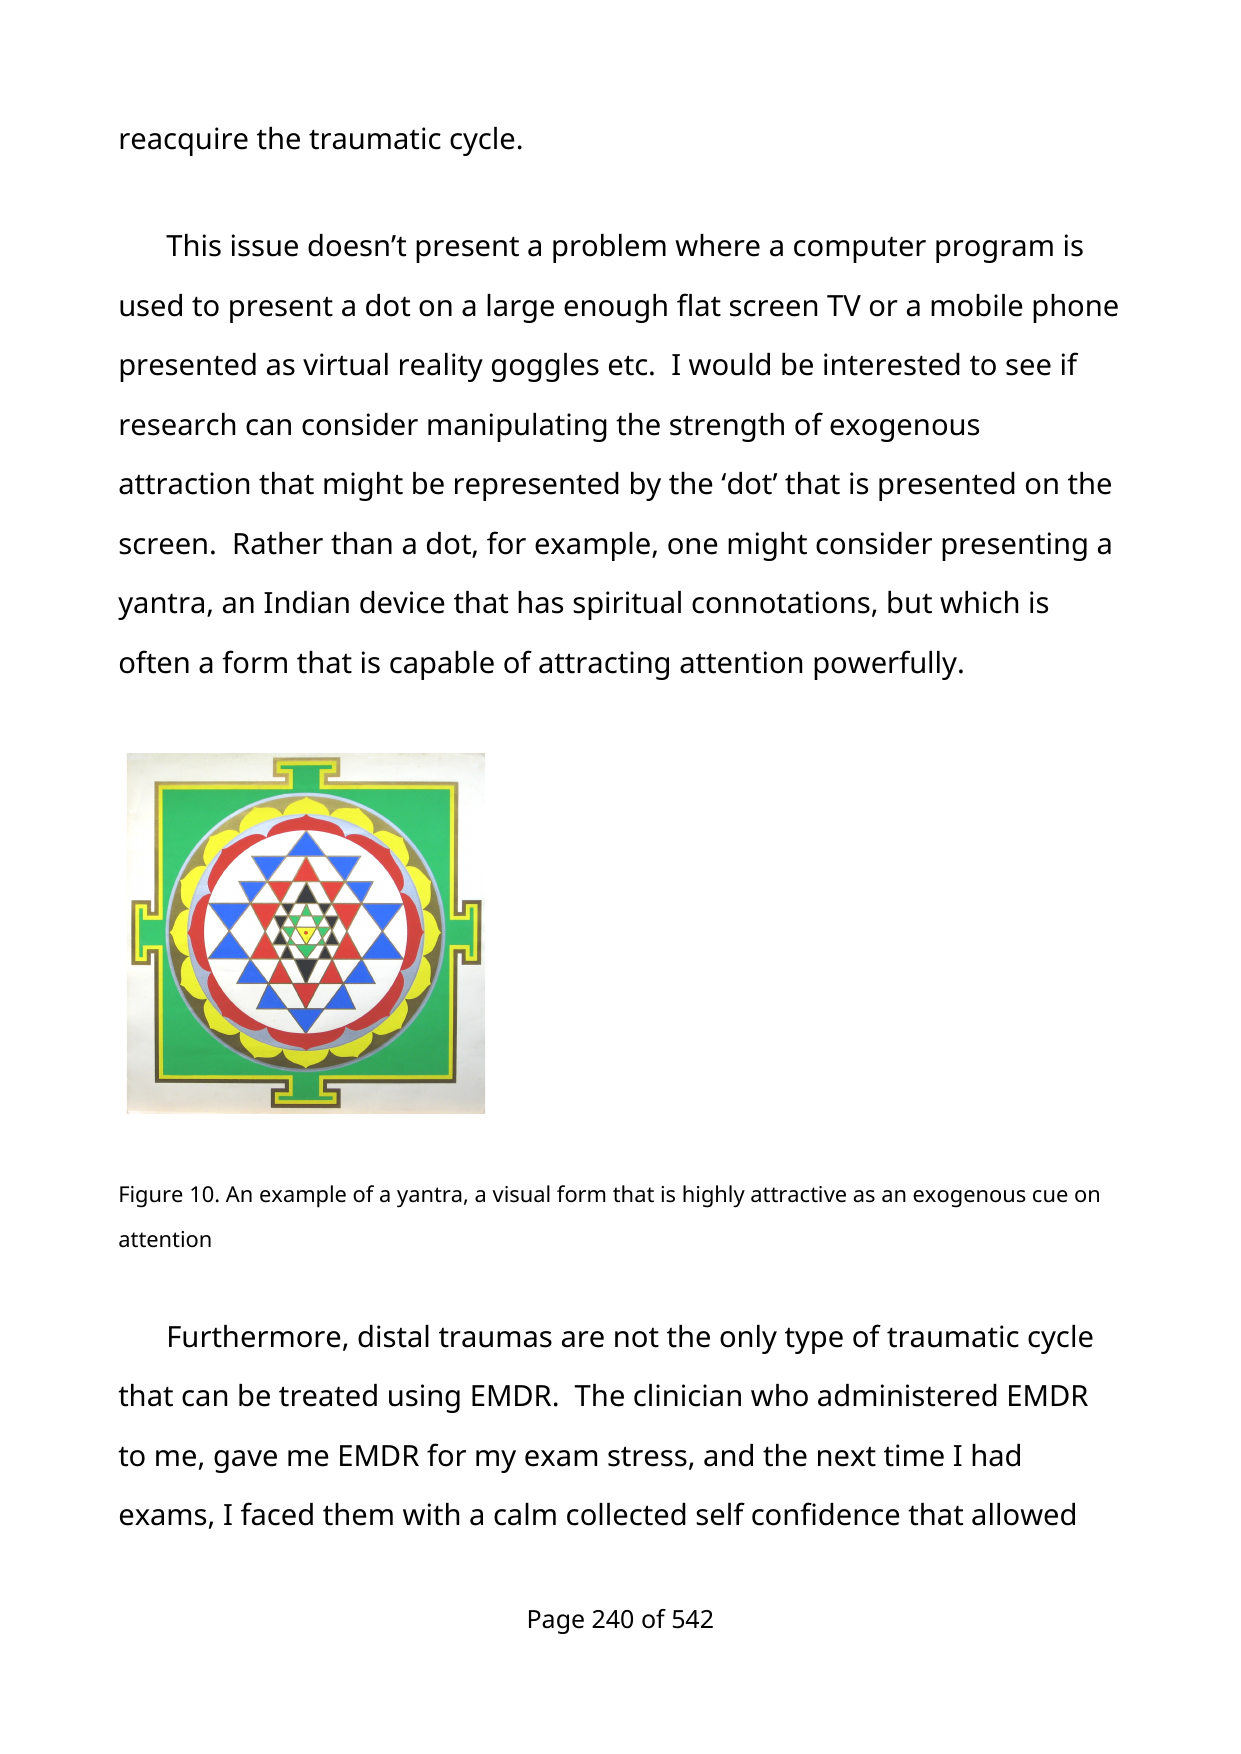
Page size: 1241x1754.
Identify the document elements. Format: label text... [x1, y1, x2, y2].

text Furthermore, distal traumas are not the only type of traumatic cycle that can be treated using EMDR. The clinician who administered EMDR to me, gave me EMDR for my exam stress, and the next time I had exams, I faced them with a calm collected self confidence that allowed [118, 1316, 1122, 1534]
text reacquire the traumatic cycle. [118, 118, 1122, 158]
text Figure 10. An example of a yantra, a visual form that is highly attractive as an exogenous cue on attention [118, 1179, 1122, 1253]
picture [126, 753, 486, 1114]
text This issue doesn’t present a problem where a computer program is used to present a dot on a large enough flat screen TV or a mobile phone presented as virtual reality goggles etc. I would be interested to see if research can consider manipulating the strength of exogenous attraction that might be represented by the ‘dot’ that is presented on the screen. Rather than a dot, for example, one might consider presenting a yantra, an Indian device that has spiritual connotations, but which is often a form that is capable of attracting attention powerfully. [118, 226, 1122, 682]
